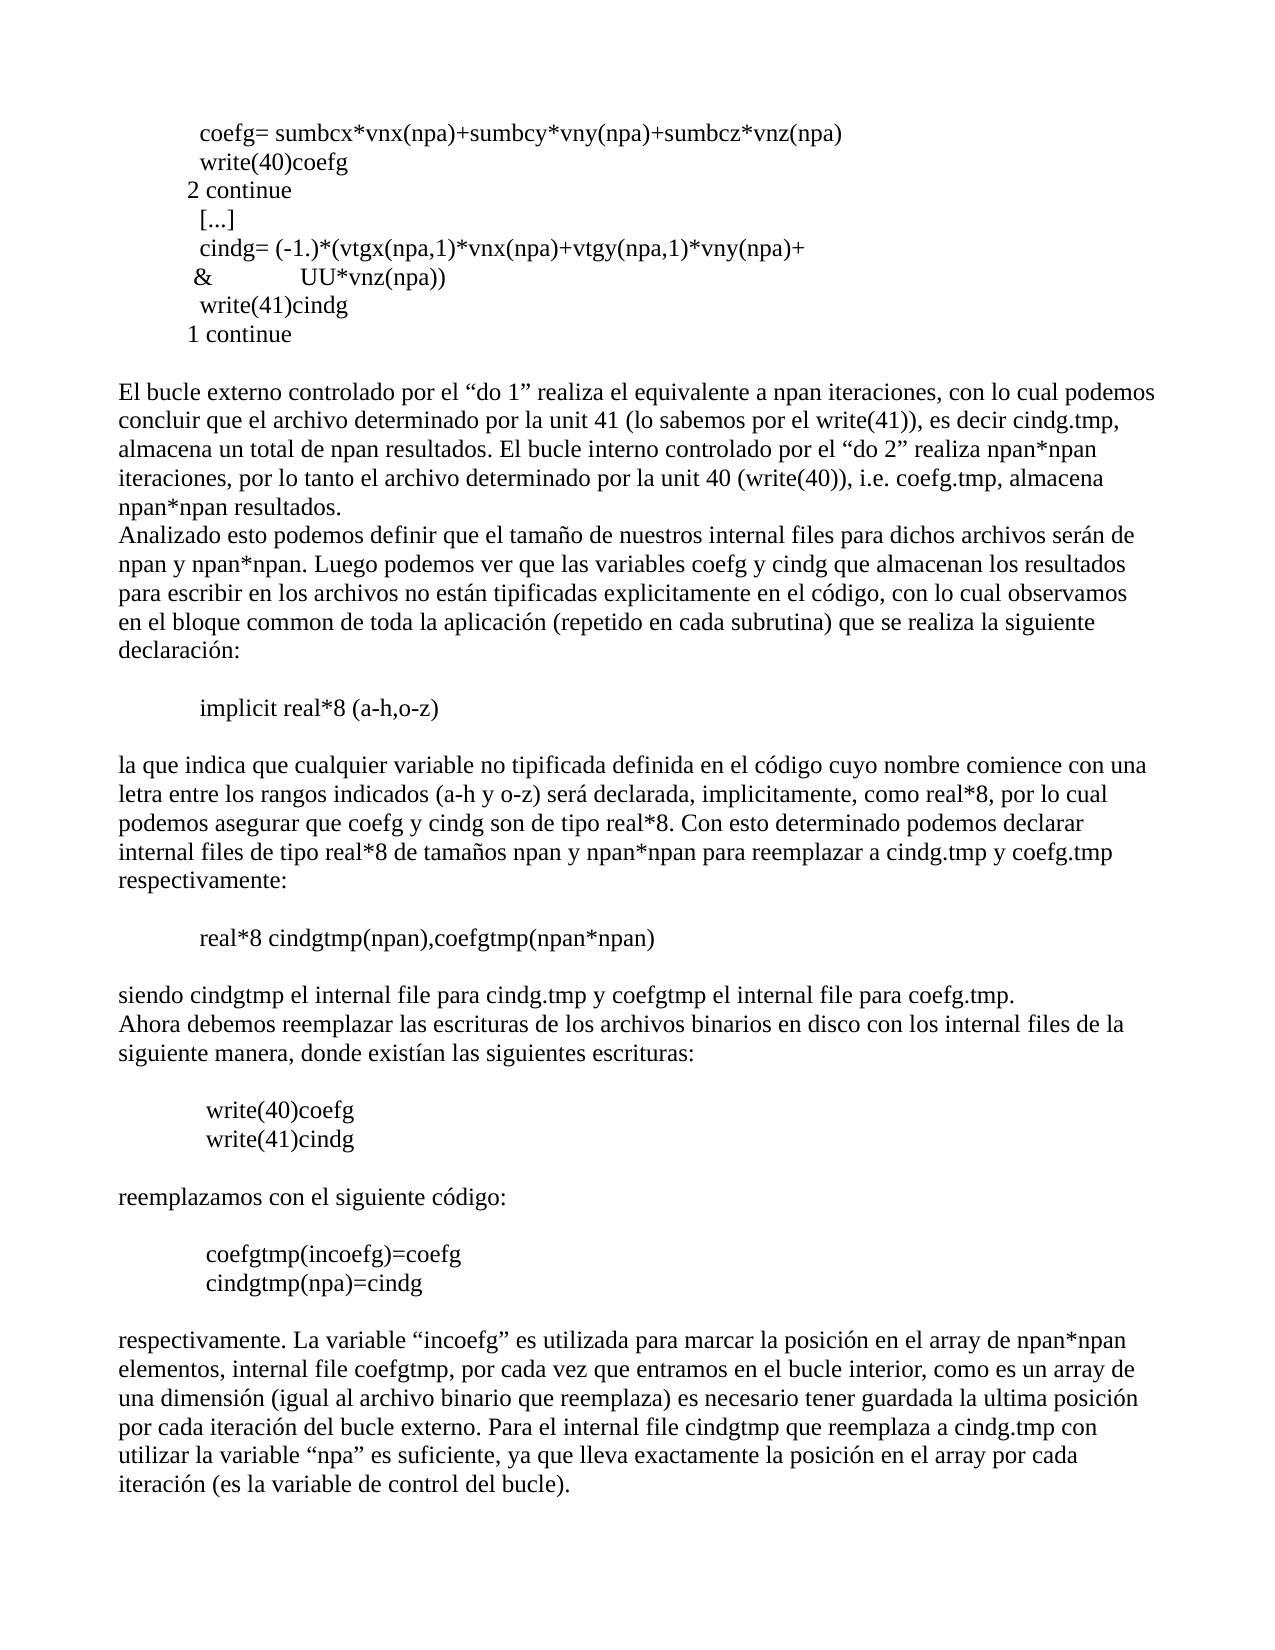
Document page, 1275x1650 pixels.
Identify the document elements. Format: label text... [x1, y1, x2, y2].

text coefg= sumbcx*vnx(npa)+sumbcy*vny(npa)+sumbcz*vnz(npa) [162, 118, 1157, 147]
text siendo cindgtmp el internal file para cindg.tmp y coefgtmp el internal file para coefg.tmp. [118, 981, 1157, 1009]
text [...] [162, 204, 1157, 233]
text respectivamente. La variable “incoefg” es utilizada para marcar la posición en el array de npan*npan elementos, internal file coefgtmp, por cada vez que entramos en el bucle interior, como es un array de una dimensión (igual al archivo binario que reemplaza) es necesario tener guardada la ultima posición por cada iteración del bucle externo. Para el internal file cindgtmp que reemplaza a cindg.tmp con utilizar la variable “npa” es suficiente, ya que lleva exactamente la posición en el array por cada iteración (es la variable de control del bucle). [118, 1326, 1157, 1498]
text reemplazamos con el siguiente código: [118, 1182, 1157, 1211]
text write(41)cindg [162, 291, 1157, 319]
text 1 continue [162, 319, 1157, 348]
text Ahora debemos reemplazar las escrituras de los archivos binarios en disco con los internal files de la siguiente manera, donde existían las siguientes escrituras: [118, 1009, 1157, 1067]
text Analizado esto podemos definir que el tamaño de nuestros internal files para dichos archivos serán de npan y npan*npan. Luego podemos ver que las variables coefg y cindg que almacenan los resultados para escribir en los archivos no están tipificadas explicitamente en el código, con lo cual observamos en el bloque common de toda la aplicación (repetido en cada subrutina) que se realiza la siguiente declaración: [118, 521, 1157, 664]
text real*8 cindgtmp(npan),coefgtmp(npan*npan) [162, 923, 1157, 952]
text write(40)coefg [162, 147, 1157, 176]
text & UU*vnz(npa)) [162, 262, 1157, 291]
text coefgtmp(incoefg)=coefg [206, 1239, 1157, 1268]
text la que indica que cualquier variable no tipificada definida en el código cuyo nombre comience con una letra entre los rangos indicados (a-h y o-z) será declarada, implicitamente, como real*8, por lo cual podemos asegurar que coefg y cindg son de tipo real*8. Con esto determinado podemos declarar internal files de tipo real*8 de tamaños npan y npan*npan para reemplazar a cindg.tmp y coefg.tmp respectivamente: [118, 751, 1157, 894]
text 2 continue [162, 176, 1157, 204]
text cindg= (-1.)*(vtgx(npa,1)*vnx(npa)+vtgy(npa,1)*vny(npa)+ [162, 233, 1157, 262]
text implicit real*8 (a-h,o-z) [162, 693, 1157, 722]
text write(41)cindg [206, 1124, 1157, 1153]
text write(40)coefg [206, 1096, 1157, 1124]
text El bucle externo controlado por el “do 1” realiza el equivalente a npan iteraciones, con lo cual podemos concluir que el archivo determinado por la unit 41 (lo sabemos por el write(41)), es decir cindg.tmp, almacena un total de npan resultados. El bucle interno controlado por el “do 2” realiza npan*npan iteraciones, por lo tanto el archivo determinado por la unit 40 (write(40)), i.e. coefg.tmp, almacena npan*npan resultados. [118, 377, 1157, 521]
text cindgtmp(npa)=cindg [206, 1268, 1157, 1297]
